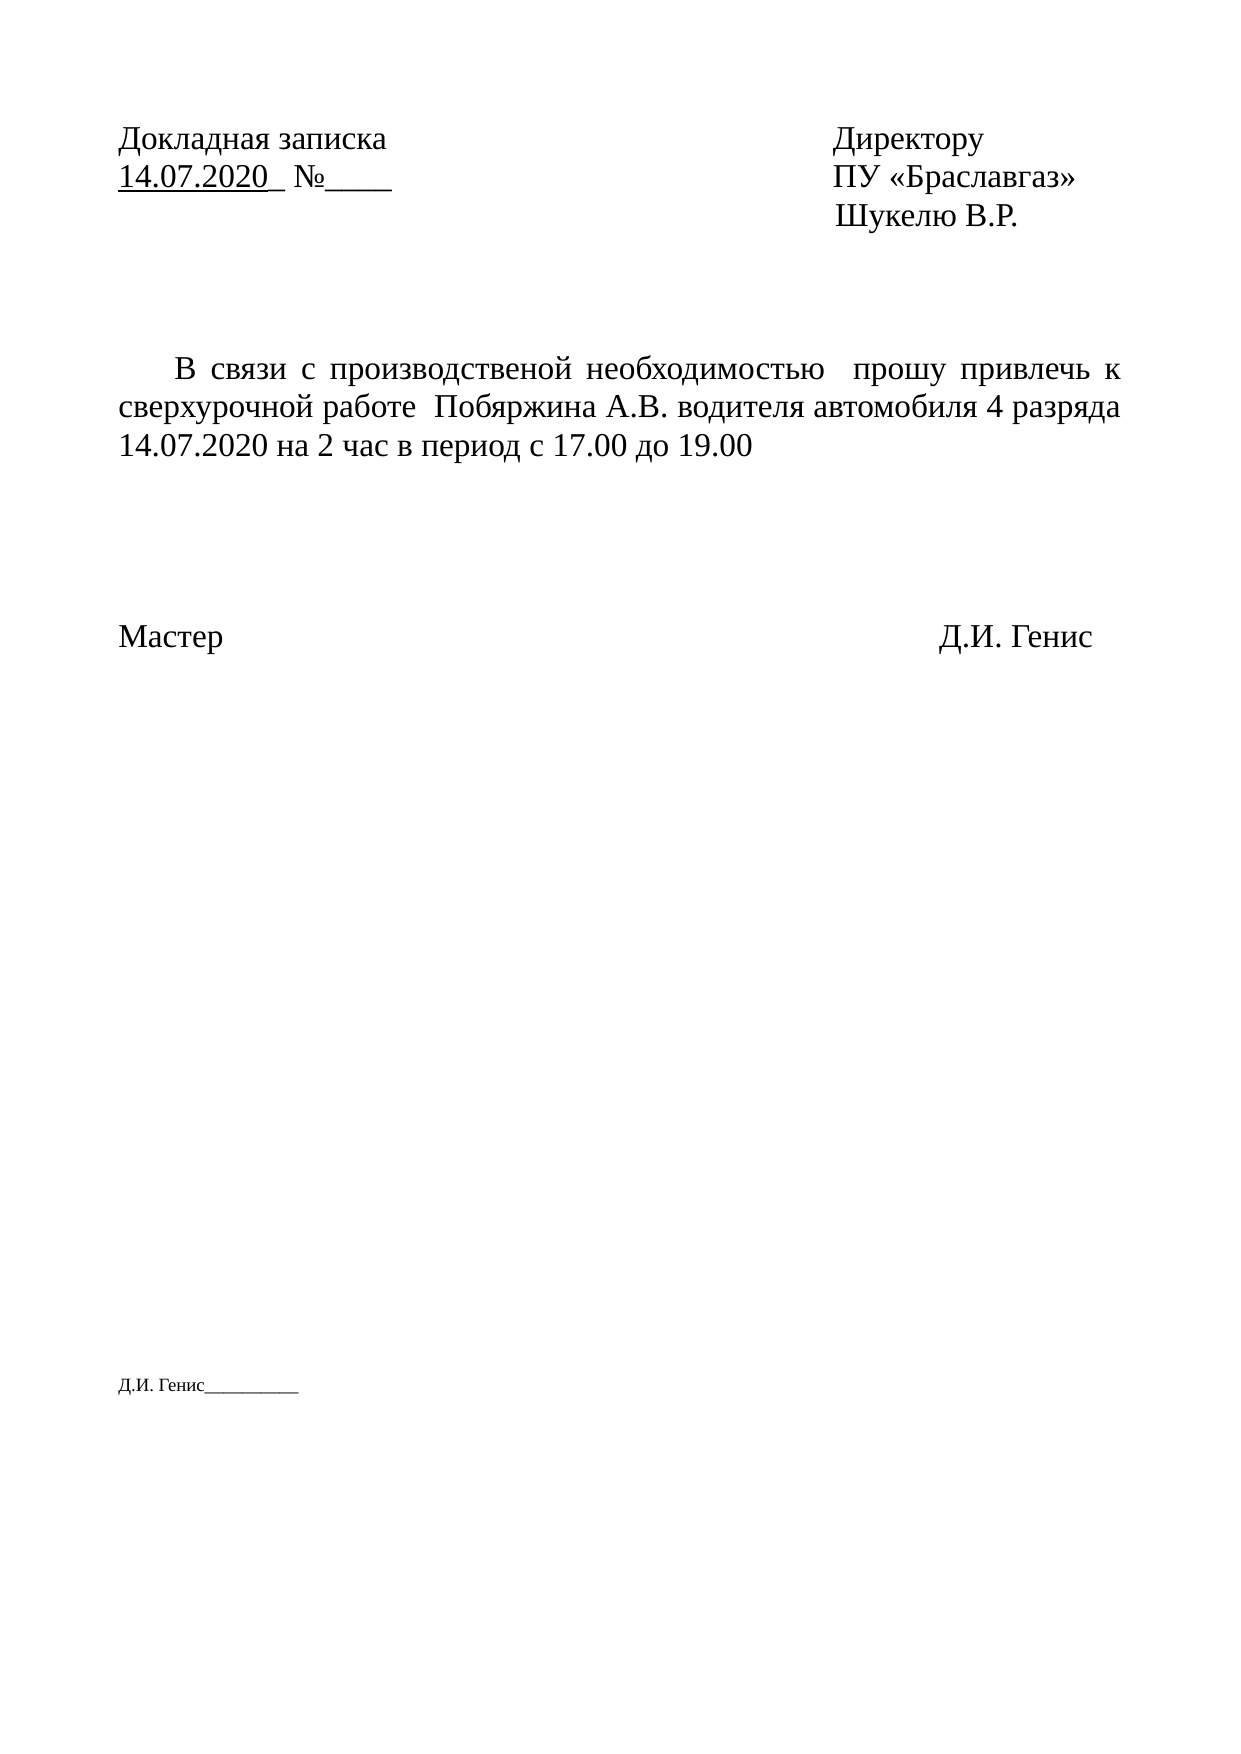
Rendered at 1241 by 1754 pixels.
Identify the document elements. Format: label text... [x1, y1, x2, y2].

text Мастер Д.И. Генис [118, 616, 1122, 655]
text Шукелю В.Р. [118, 195, 1122, 233]
text В связи с производственой необходимостью прошу привлечь к сверхурочной работе Побяржина А.В. водителя автомобиля 4 разряда 14.07.2020 на 2 час в период с 17.00 до 19.00 [118, 348, 1122, 463]
text Докладная записка Директору [118, 118, 1122, 156]
text Д.И. Генис__________ [118, 1373, 1122, 1395]
text 14.07.2020_ №____ ПУ «Браславгаз» [118, 156, 1122, 195]
